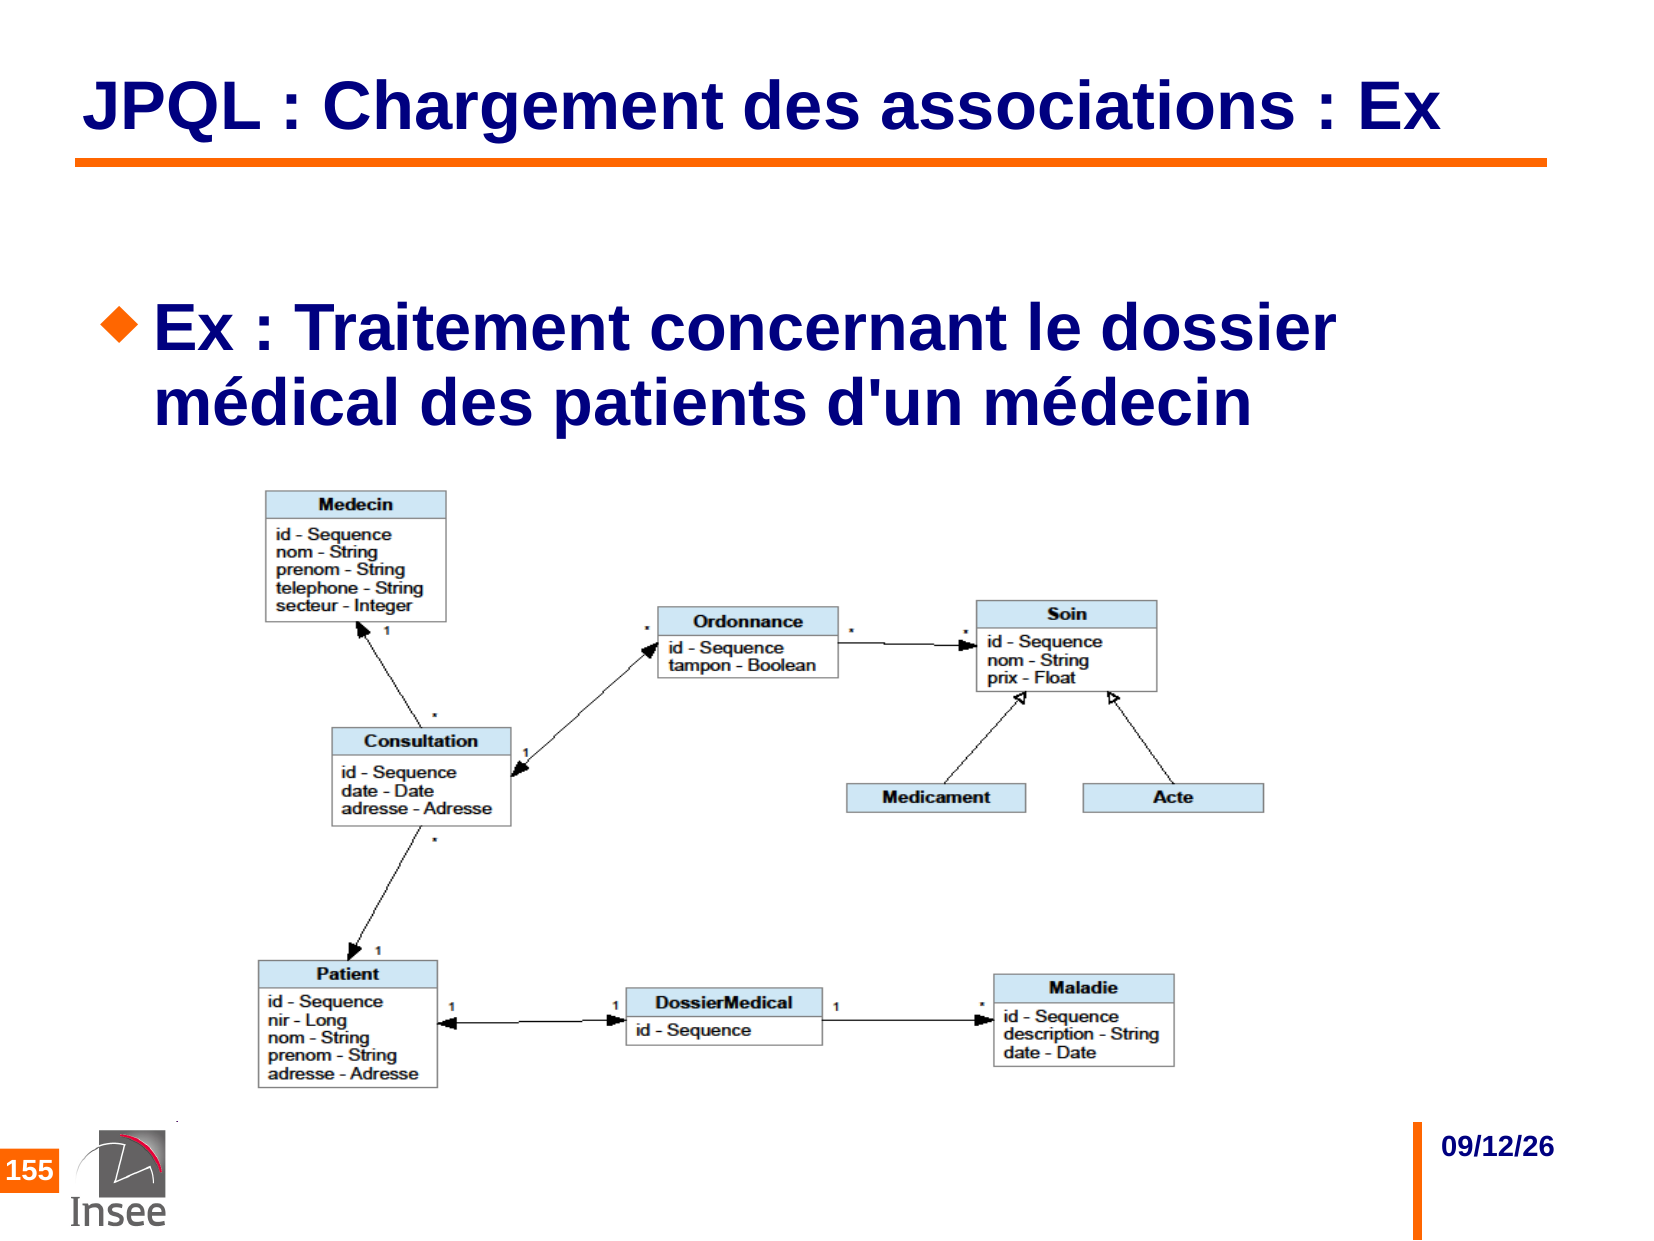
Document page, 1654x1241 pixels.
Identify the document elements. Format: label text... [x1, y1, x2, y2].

title JPQL : Chargement des associations : Ex [82, 49, 1619, 163]
picture [62, 1121, 178, 1241]
picture [248, 478, 1276, 1097]
list Ex : Traitement concernant le dossier médical des patients d'un médecin [82, 290, 1571, 1010]
